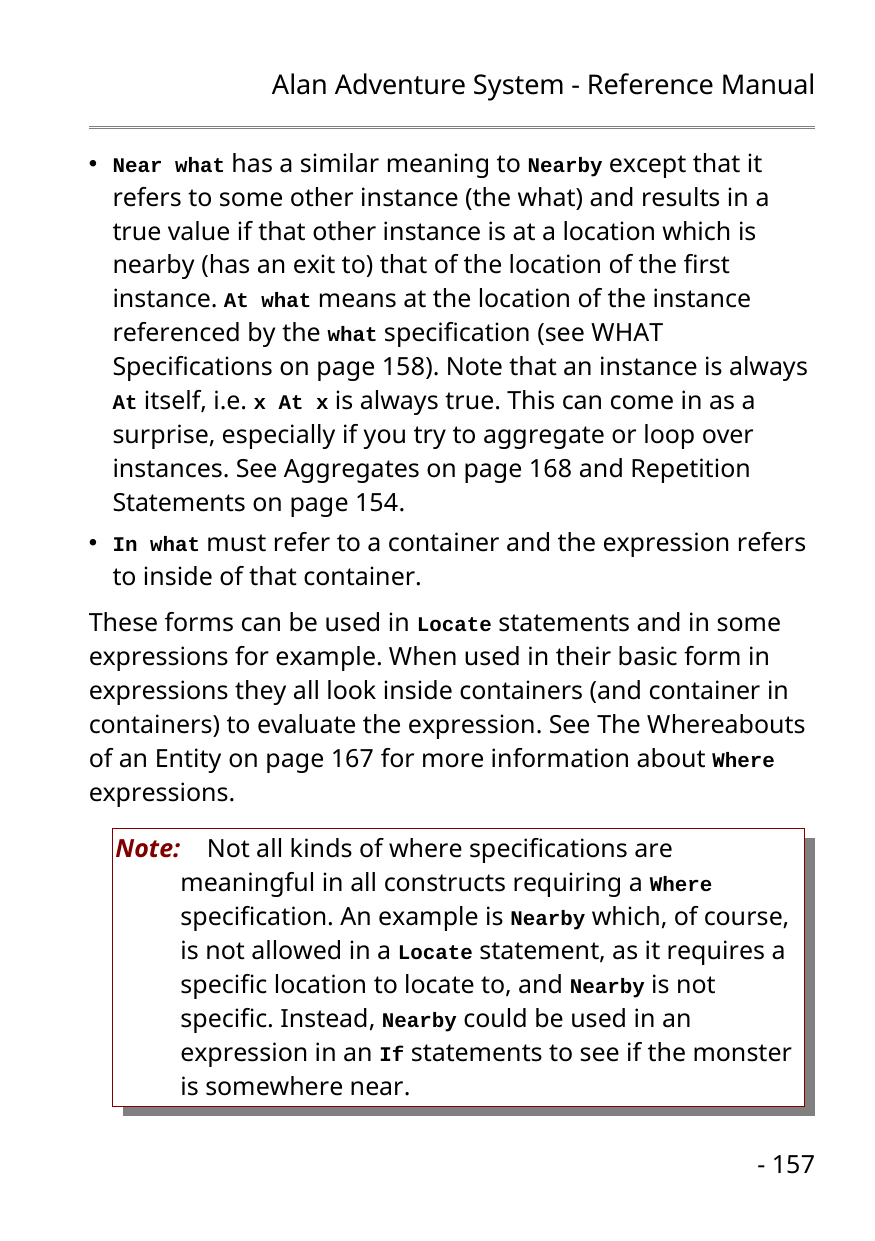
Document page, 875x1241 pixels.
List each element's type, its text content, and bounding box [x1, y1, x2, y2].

list Near what has a similar meaning to Nearby except that it refers to some other instance (the what) and results in a true value if that other instance is at a location which is nearby (has an exit to) that of the location of the first instance. At what means at the location of the instance referenced by the what specification (see WHAT Specifications on page 120). Note that an instance is always At itself, i.e. x At x is always true. This can come in as a surprise, especially if you try to aggregate or loop over instances. See Aggregates on page 128 and Repetition Statements on page 117. [88, 146, 815, 519]
text These forms can be used in Locate statements and in some expressions for example. When used in their basic form in expressions they all look inside containers (and container in containers) to evaluate the expression. See The Whereabouts of an Entity on page 127 for more information about Where expressions. [88, 605, 815, 809]
list In what must refer to a container and the expression refers to inside of that container. [88, 525, 815, 593]
list Not all kinds of where specifications are meaningful in all constructs requiring a Where specification. An example is Nearby which, of course, is not allowed in a Locate statement, as it requires a specific location to locate to, and Nearby is not specific. Instead, Nearby could be used in an expression in an If statements to see if the monster is somewhere near. [113, 829, 804, 1106]
